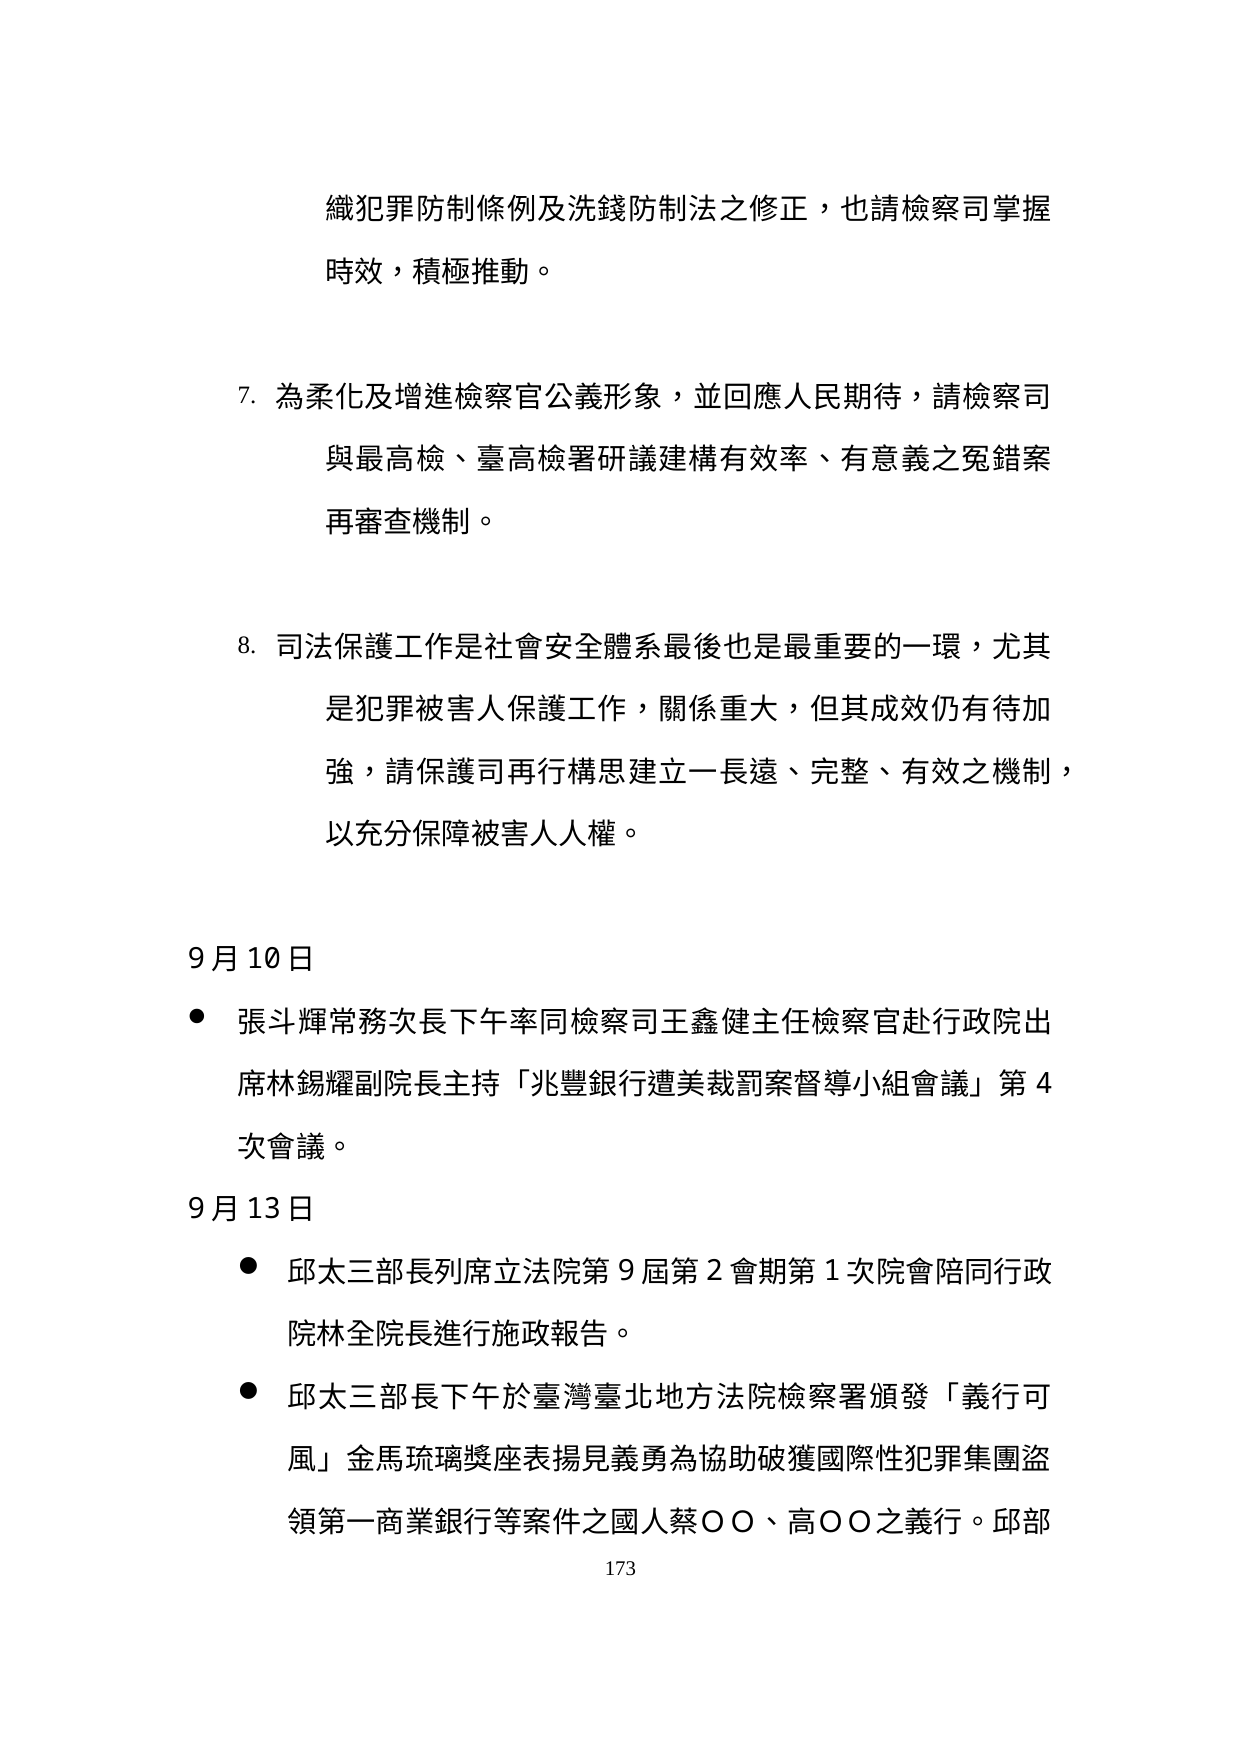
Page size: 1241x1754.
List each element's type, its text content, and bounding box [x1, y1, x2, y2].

list 司法保護工作是社會安全體系最後也是最重要的一環，尤其是犯罪被害人保護工作，關係重大，但其成效仍有待加強，請保護司再行構思建立一長遠、完整、有效之機制，以充分保障被害人人權。 [237, 603, 1053, 853]
list 為柔化及增進檢察官公義形象，並回應人民期待，請檢察司與最高檢、臺高檢署研議建構有效率、有意義之冤錯案再審查機制。 [237, 353, 1053, 540]
text 9月13日 [187, 1165, 1053, 1228]
list 織犯罪防制條例及洗錢防制法之修正，也請檢察司掌握時效，積極推動。 [237, 165, 1053, 290]
list 邱太三部長下午於臺灣臺北地方法院檢察署頒發「義行可風」金馬琉璃獎座表揚見義勇為協助破獲國際性犯罪集團盜領第一商業銀行等案件之國人蔡ＯＯ、高ＯＯ之義行。邱部 [237, 1353, 1053, 1540]
text 9月10日 [187, 915, 1053, 978]
list 邱太三部長列席立法院第9屆第2會期第1次院會陪同行政院林全院長進行施政報告。 [237, 1228, 1053, 1353]
list 張斗輝常務次長下午率同檢察司王鑫健主任檢察官赴行政院出席林錫耀副院長主持「兆豐銀行遭美裁罰案督導小組會議」第4次會議。 [187, 978, 1053, 1165]
